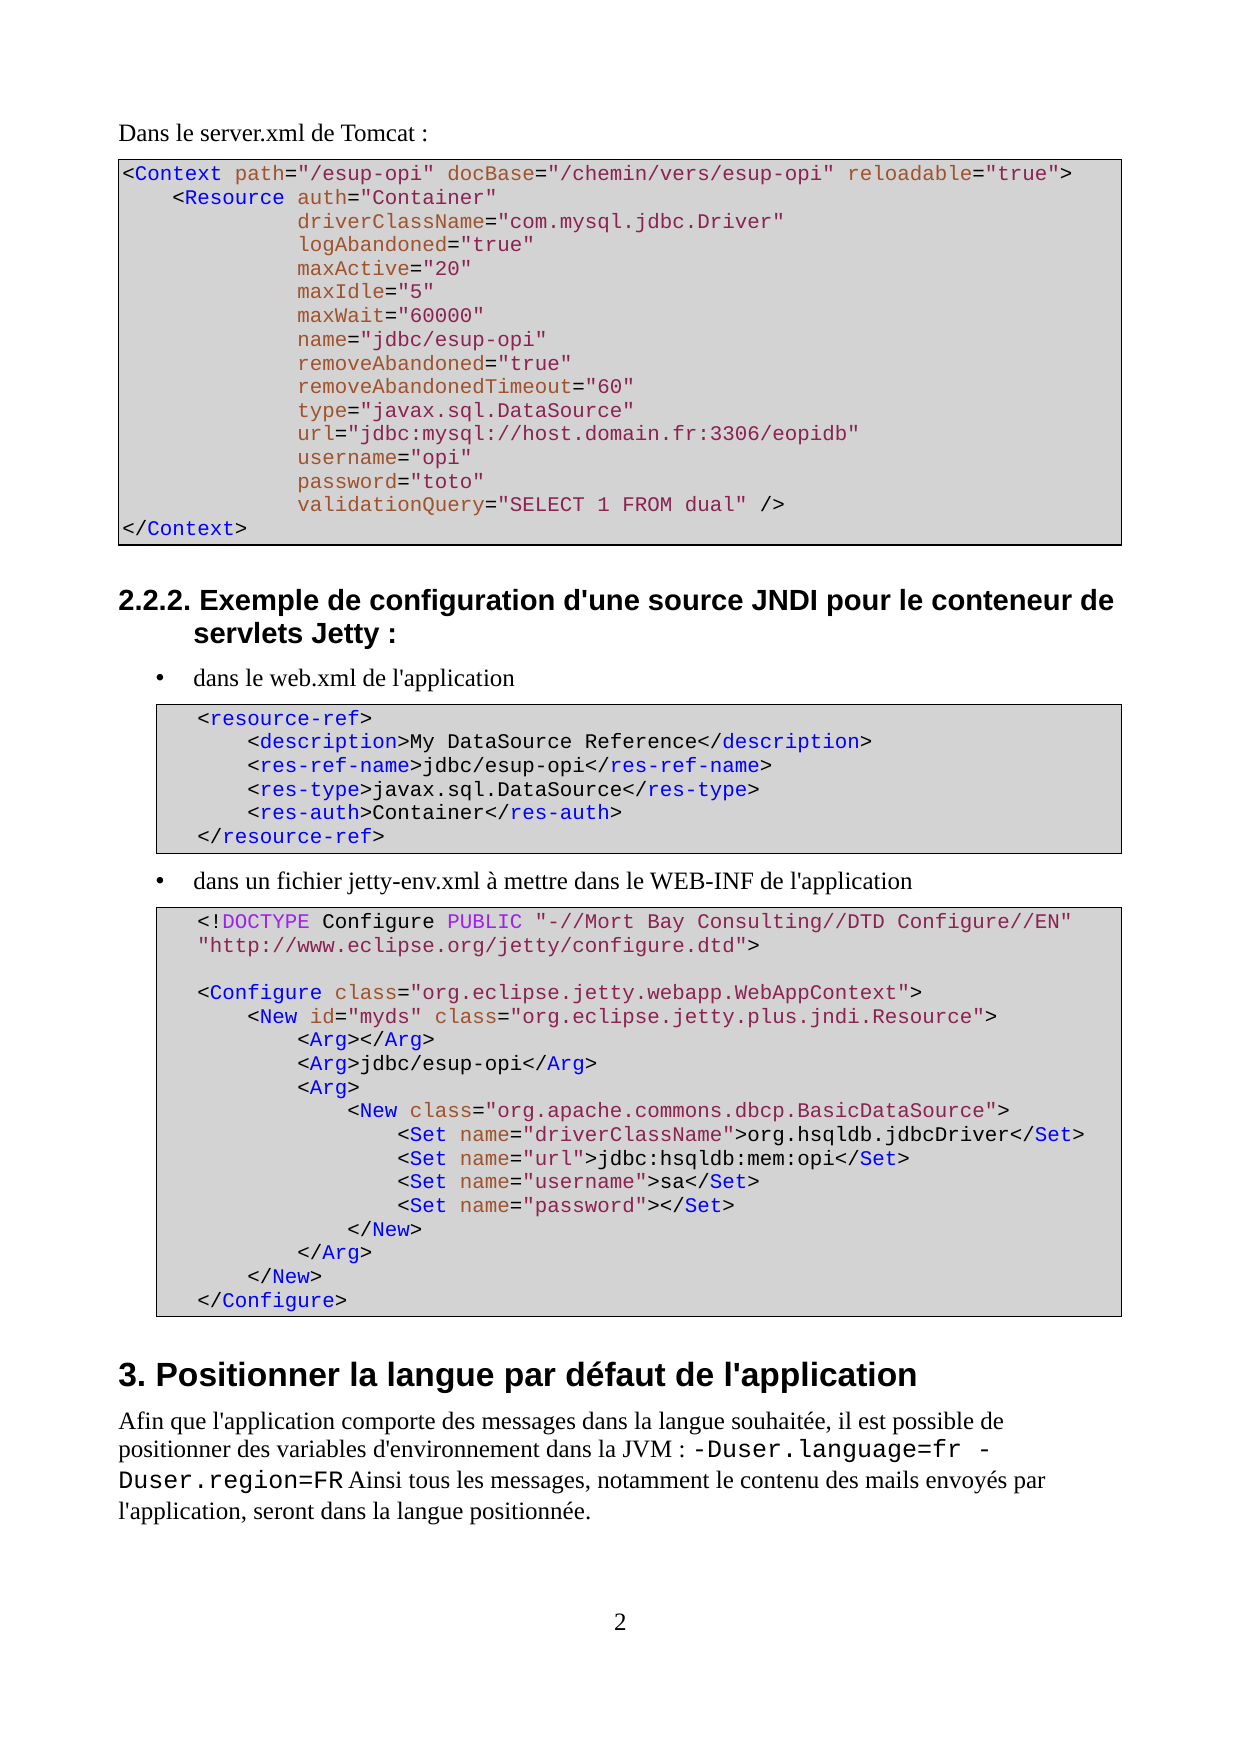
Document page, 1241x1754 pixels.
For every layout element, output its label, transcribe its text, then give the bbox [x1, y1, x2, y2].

text <Resource auth="Container" [119, 183, 1121, 207]
list <New class="org.apache.commons.dbcp.BasicDataSource"> [157, 1096, 1121, 1120]
text driverClassName="com.mysql.jdbc.Driver" [119, 207, 1121, 230]
text password="toto" [119, 467, 1121, 490]
text maxActive="20" [119, 254, 1121, 278]
text name="jdbc/esup-opi" [119, 325, 1121, 348]
list <Set name="url">jdbc:hsqldb:mem:opi</Set> [157, 1144, 1121, 1167]
text maxWait="60000" [119, 301, 1121, 325]
text username="opi" [119, 443, 1121, 467]
subtitle Positionner la langue par défaut de l'application [118, 1354, 1122, 1393]
text url="jdbc:mysql://host.domain.fr:3306/eopidb" [119, 419, 1121, 443]
text validationQuery="SELECT 1 FROM dual" /> [119, 490, 1121, 514]
list <Arg> [157, 1073, 1121, 1096]
list <Set name="username">sa</Set> [157, 1167, 1121, 1191]
list <Arg></Arg> [157, 1026, 1121, 1049]
text removeAbandoned="true" [119, 348, 1121, 372]
list </resource-ref> [157, 822, 1121, 853]
list <Set name="password"></Set> [157, 1191, 1121, 1215]
text logAbandoned="true" [119, 230, 1121, 254]
list </Configure> [157, 1286, 1121, 1316]
list </Arg> [157, 1238, 1121, 1262]
list <Set name="driverClassName">org.hsqldb.jdbcDriver</Set> [157, 1120, 1121, 1144]
list <New id="myds" class="org.eclipse.jetty.plus.jndi.Resource"> [157, 1002, 1121, 1026]
text maxIdle="5" [119, 278, 1121, 301]
list <res-ref-name>jdbc/esup-opi</res-ref-name> [157, 751, 1121, 775]
text type="javax.sql.DataSource" [119, 396, 1121, 419]
list dans un fichier jetty-env.xml à mettre dans le WEB-INF de l'application [156, 866, 1122, 895]
list </New> [157, 1215, 1121, 1238]
list dans le web.xml de l'application [156, 663, 1122, 691]
list <description>My DataSource Reference</description> [157, 727, 1121, 751]
text <Context path="/esup-opi" docBase="/chemin/vers/esup-opi" reloadable="true"> [119, 160, 1121, 183]
text </Context> [119, 514, 1121, 544]
list <res-auth>Container</res-auth> [157, 798, 1121, 822]
list </New> [157, 1262, 1121, 1286]
subtitle Exemple de configuration d'une source JNDI pour le conteneur de servlets Jetty : [118, 583, 1122, 650]
text Afin que l'application comporte des messages dans la langue souhaitée, il est possible de positionner des variables d'environnement dans la JVM : -Duser.language=fr -Duser.region=FR Ainsi tous les messages, notamment le contenu des mails envoyés par l'application, seront dans la langue positionnée. [118, 1406, 1122, 1525]
list <resource-ref> [157, 705, 1121, 727]
list <Configure class="org.eclipse.jetty.webapp.WebAppContext"> [157, 978, 1121, 1002]
text removeAbandonedTimeout="60" [119, 372, 1121, 396]
list <res-type>javax.sql.DataSource</res-type> [157, 775, 1121, 798]
list <!DOCTYPE Configure PUBLIC "-//Mort Bay Consulting//DTD Configure//EN" "http://www.eclipse.org/jetty/configure.dtd"> [157, 908, 1121, 954]
text Dans le server.xml de Tomcat : [118, 118, 1122, 147]
list <Arg>jdbc/esup-opi</Arg> [157, 1049, 1121, 1073]
